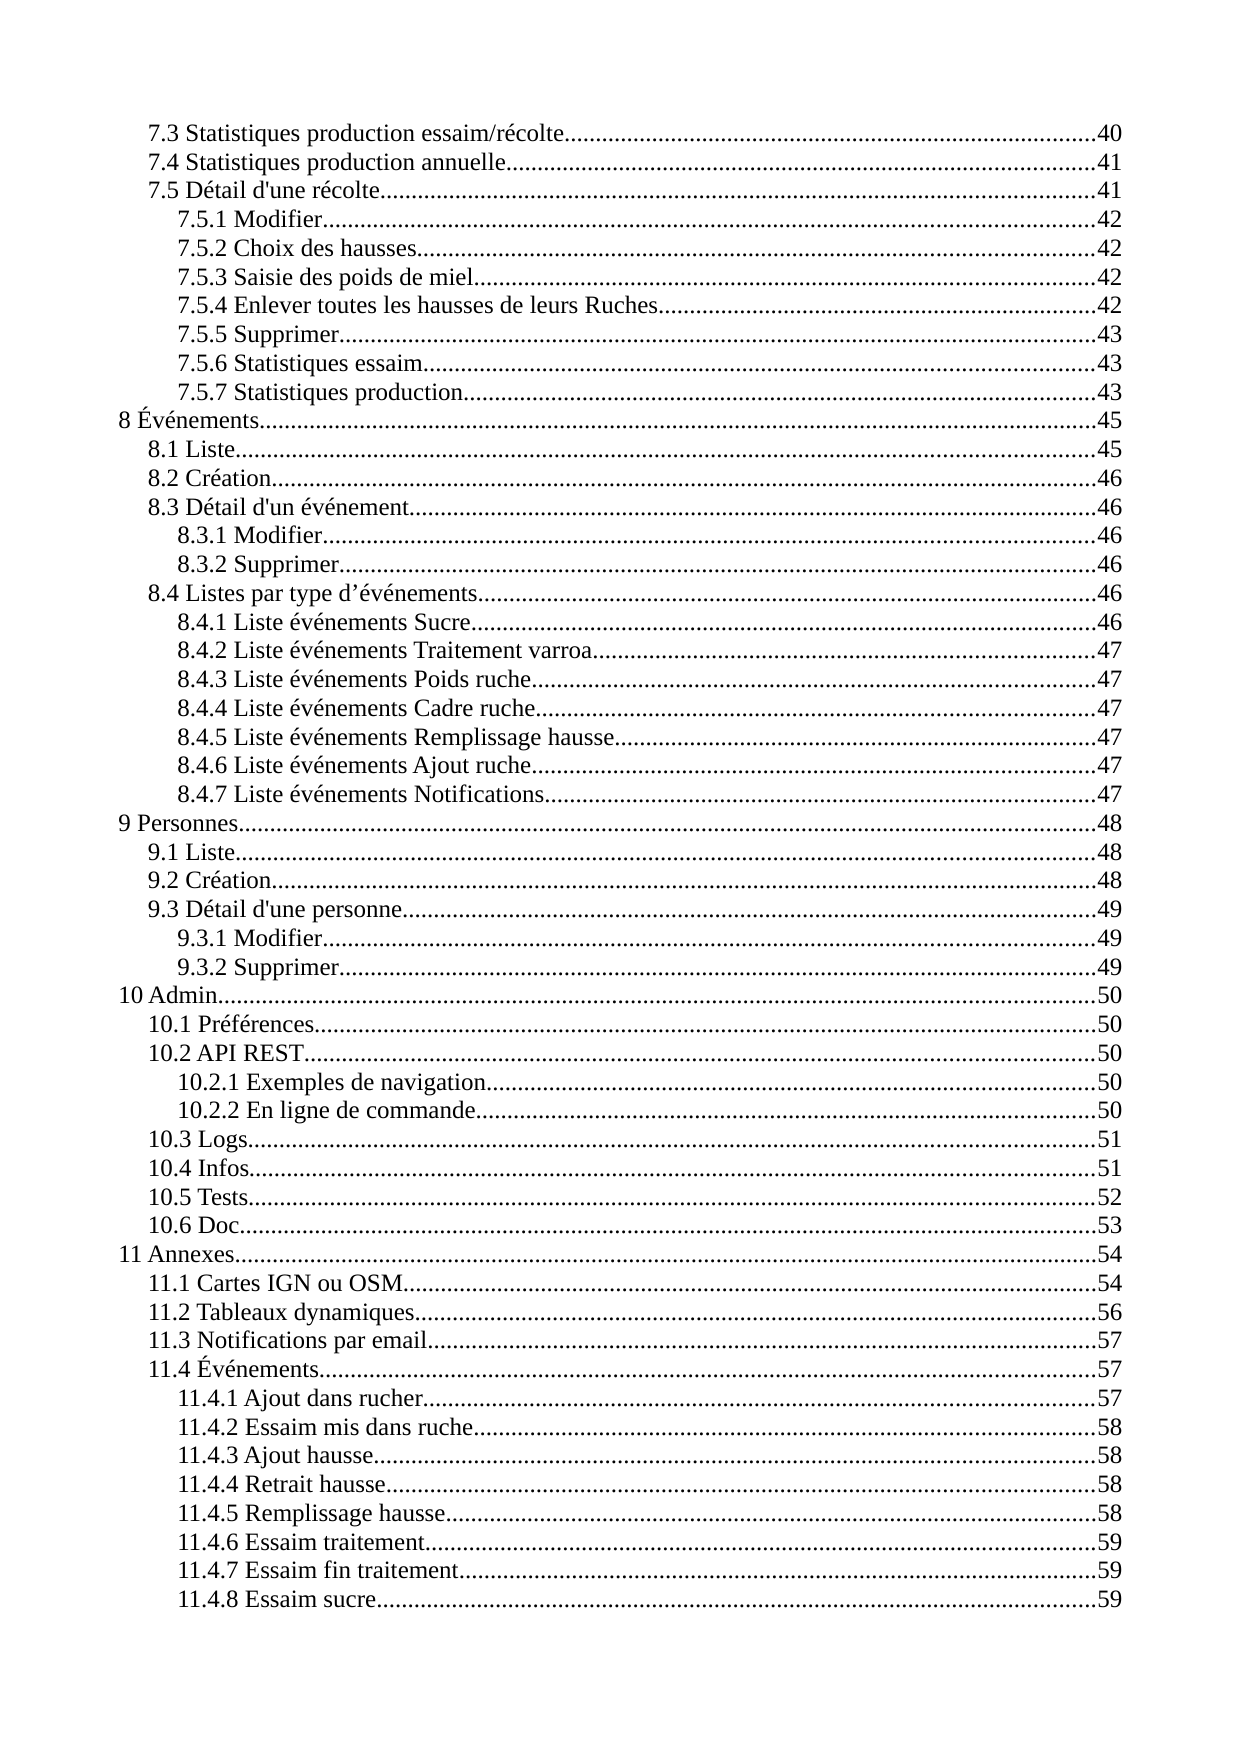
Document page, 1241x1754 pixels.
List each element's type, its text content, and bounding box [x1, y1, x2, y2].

text 8.4.2 Liste événements Traitement varroa 47 [177, 636, 1122, 664]
text 7.5.6 Statistiques essaim 43 [177, 348, 1122, 377]
text 11 Annexes 54 [118, 1239, 1122, 1268]
text 8.4.5 Liste événements Remplissage hausse 47 [177, 722, 1122, 751]
text 10 Admin 50 [118, 981, 1122, 1009]
text 10.2 API REST 50 [148, 1038, 1122, 1067]
text 10.2.1 Exemples de navigation 50 [177, 1067, 1122, 1096]
text 8.4.3 Liste événements Poids ruche 47 [177, 664, 1122, 693]
text 9.3.1 Modifier 49 [177, 923, 1122, 952]
text 8.3 Détail d'un événement 46 [148, 492, 1122, 521]
text 11.4.4 Retrait hausse 58 [177, 1469, 1122, 1498]
text 7.5.2 Choix des hausses 42 [177, 233, 1122, 262]
text 9.1 Liste 48 [148, 837, 1122, 866]
text 11.4.8 Essaim sucre 59 [177, 1584, 1122, 1613]
text 8.2 Création 46 [148, 463, 1122, 492]
text 8.4.7 Liste événements Notifications 47 [177, 779, 1122, 808]
text 7.5 Détail d'une récolte 41 [148, 176, 1122, 204]
text 8.3.1 Modifier 46 [177, 521, 1122, 549]
text 7.5.1 Modifier 42 [177, 204, 1122, 233]
text 9.3.2 Supprimer 49 [177, 952, 1122, 981]
text 8.4.1 Liste événements Sucre 46 [177, 607, 1122, 636]
text 11.4.5 Remplissage hausse 58 [177, 1498, 1122, 1527]
text 7.4 Statistiques production annuelle 41 [148, 147, 1122, 176]
text 10.6 Doc 53 [148, 1211, 1122, 1239]
text 7.5.3 Saisie des poids de miel 42 [177, 262, 1122, 291]
text 7.5.4 Enlever toutes les hausses de leurs Ruches 42 [177, 291, 1122, 319]
text 11.4.2 Essaim mis dans ruche 58 [177, 1412, 1122, 1441]
text 9.2 Création 48 [148, 866, 1122, 894]
text 9.3 Détail d'une personne 49 [148, 894, 1122, 923]
text 8.4.6 Liste événements Ajout ruche 47 [177, 751, 1122, 779]
text 11.1 Cartes IGN ou OSM 54 [148, 1268, 1122, 1297]
text 11.4.3 Ajout hausse 58 [177, 1441, 1122, 1469]
text 11.4.1 Ajout dans rucher 57 [177, 1383, 1122, 1412]
text 11.2 Tableaux dynamiques 56 [148, 1297, 1122, 1326]
text 11.3 Notifications par email 57 [148, 1326, 1122, 1354]
text 7.3 Statistiques production essaim/récolte 40 [148, 118, 1122, 147]
text 10.2.2 En ligne de commande 50 [177, 1096, 1122, 1124]
text 8 Événements 45 [118, 406, 1122, 434]
text 8.3.2 Supprimer 46 [177, 549, 1122, 578]
text 8.4 Listes par type d’événements 46 [148, 578, 1122, 607]
text 11.4.6 Essaim traitement 59 [177, 1527, 1122, 1556]
text 7.5.5 Supprimer 43 [177, 319, 1122, 348]
text 11.4 Événements 57 [148, 1354, 1122, 1383]
text 11.4.7 Essaim fin traitement 59 [177, 1556, 1122, 1584]
text 7.5.7 Statistiques production 43 [177, 377, 1122, 406]
text 8.1 Liste 45 [148, 434, 1122, 463]
text 10.4 Infos 51 [148, 1153, 1122, 1182]
text 10.1 Préférences 50 [148, 1009, 1122, 1038]
text 9 Personnes 48 [118, 808, 1122, 837]
text 8.4.4 Liste événements Cadre ruche 47 [177, 693, 1122, 722]
text 10.5 Tests 52 [148, 1182, 1122, 1211]
text 10.3 Logs 51 [148, 1124, 1122, 1153]
